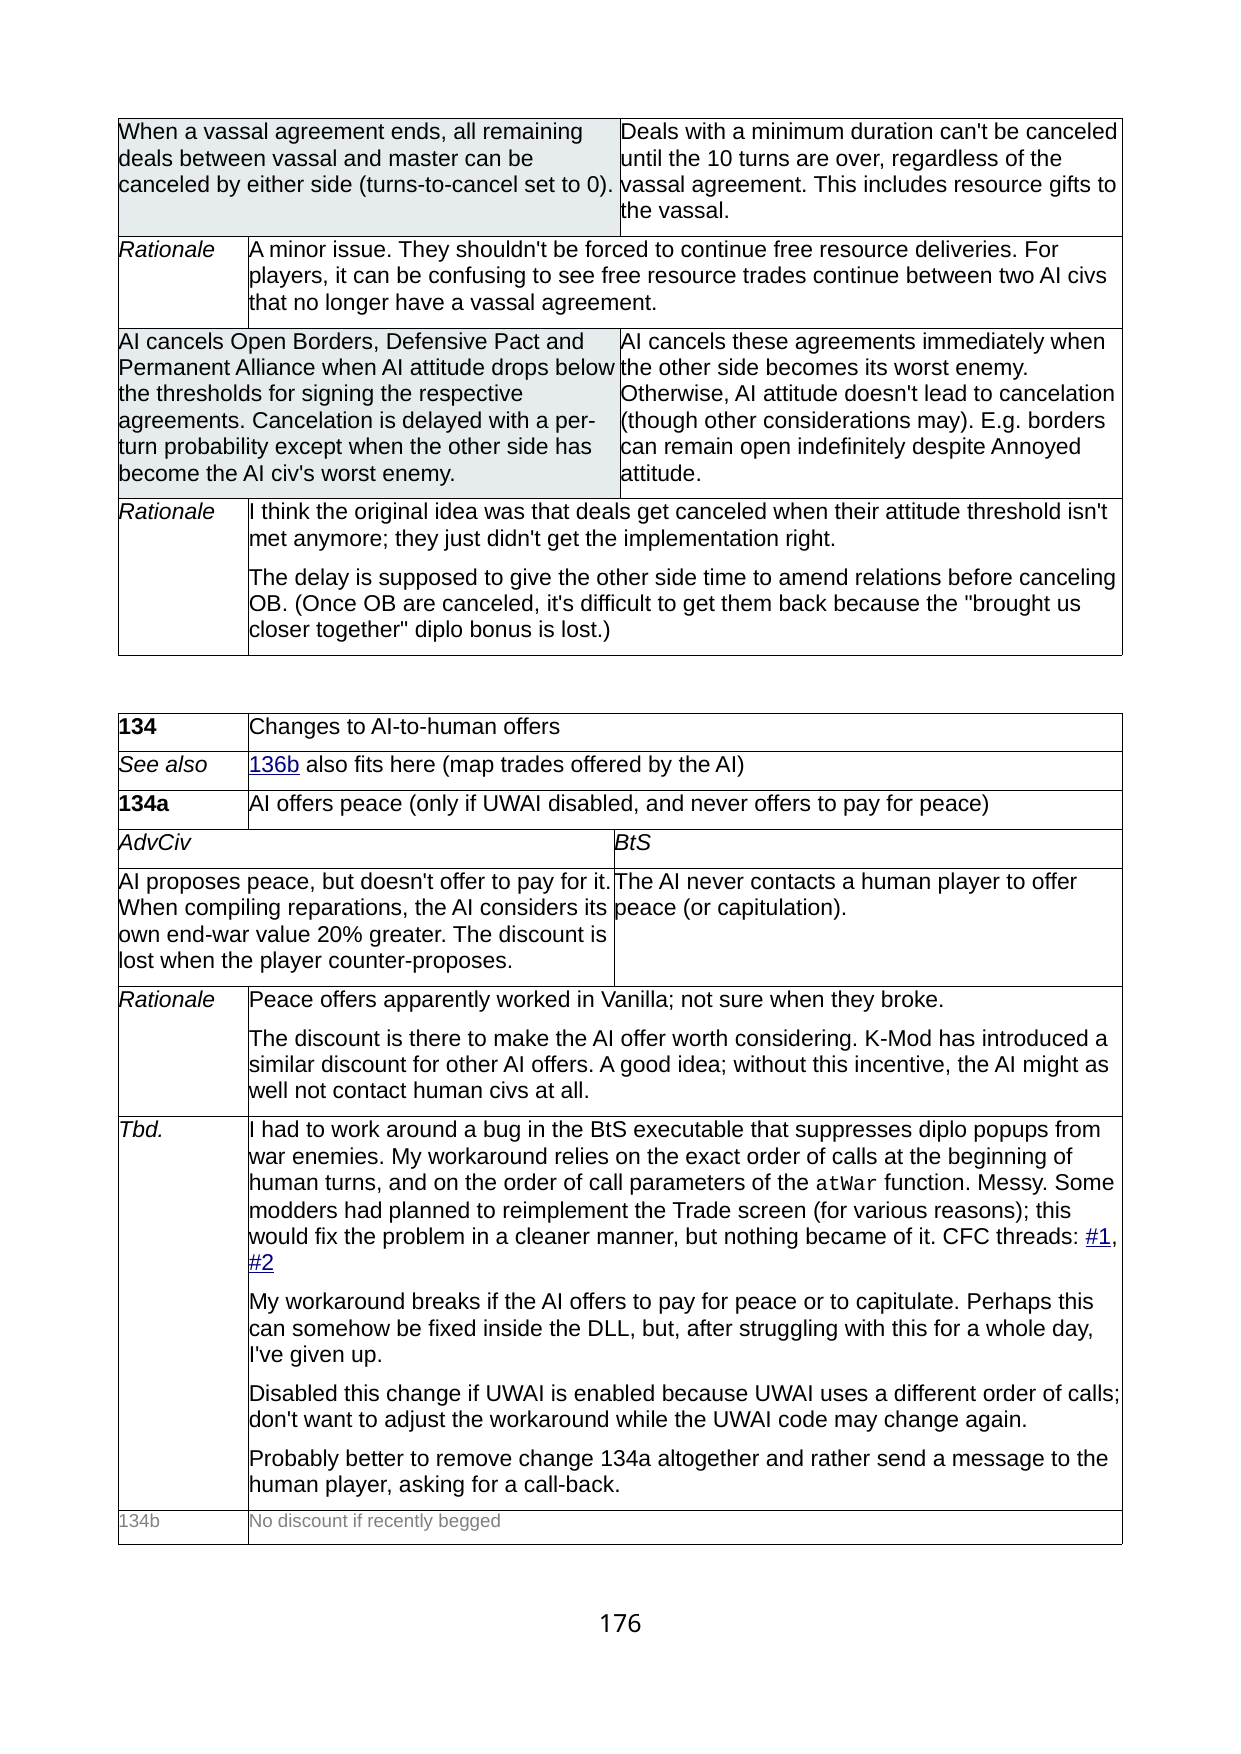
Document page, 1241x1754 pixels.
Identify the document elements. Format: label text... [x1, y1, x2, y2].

table_cell BtS [615, 830, 1122, 868]
table_cell Tbd. [119, 1117, 248, 1510]
table_cell I had to work around a bug in the BtS executable that suppresses diplo popups from war enemies. My workaround relies on the exact order of calls at the beginning of human turns, and on the order of call parameters of the atWar function. Messy. Some modders had planned to reimplement the Trade screen (for various reasons); this would fix the problem in a cleaner manner, but nothing became of it. CFC threads: #1, #2 My workaround breaks if the AI offers to pay for peace or to capitulate. Perhaps this can somehow be fixed inside the DLL, but, after struggling with this for a whole day, I've given up. Disabled this change if UWAI is enabled because UWAI uses a different order of calls; don't want to adjust the workaround while the UWAI code may change again. Probably better to remove change 134a altogether and rather send a message to the human player, asking for a call-back. [249, 1117, 1122, 1510]
table_header 134 [119, 714, 248, 751]
table_cell AI cancels Open Borders, Defensive Pact and Permanent Alliance when AI attitude drops below the thresholds for signing the respective agreements. Cancelation is delayed with a per-turn probability except when the other side has become the AI civ's worst enemy. [119, 329, 620, 498]
table_cell 136b also fits here (map trades offered by the AI) [249, 752, 1122, 790]
table_cell See also [119, 752, 248, 790]
table_cell Rationale [119, 987, 248, 1116]
table_cell AI offers peace (only if UWAI disabled, and never offers to pay for peace) [249, 791, 1122, 829]
table_header Changes to AI-to-human offers [249, 714, 1122, 751]
table_cell 134b [119, 1511, 248, 1544]
table_cell AdvCiv [119, 830, 614, 868]
table_cell When a vassal agreement ends, all remaining deals between vassal and master can be canceled by either side (turns-to-cancel set to 0). [119, 119, 620, 236]
table_cell A minor issue. They shouldn't be forced to continue free resource deliveries. For players, it can be confusing to see free resource trades continue between two AI civs that no longer have a vassal agreement. [249, 237, 1122, 328]
table_cell 134a [119, 791, 248, 829]
table_cell AI proposes peace, but doesn't offer to pay for it. When compiling reparations, the AI considers its own end-war value 20% greater. The discount is lost when the player counter-proposes. [119, 869, 614, 986]
table_cell The AI never contacts a human player to offer peace (or capitulation). [615, 869, 1122, 986]
table_cell Deals with a minimum duration can't be canceled until the 10 turns are over, regardless of the vassal agreement. This includes resource gifts to the vassal. [621, 119, 1122, 236]
table_cell Peace offers apparently worked in Vanilla; not sure when they broke. The discount is there to make the AI offer worth considering. K-Mod has introduced a similar discount for other AI offers. A good idea; without this incentive, the AI might as well not contact human civs at all. [249, 987, 1122, 1116]
table_cell I think the original idea was that deals get canceled when their attitude threshold isn't met anymore; they just didn't get the implementation right. The delay is supposed to give the other side time to amend relations before canceling OB. (Once OB are canceled, it's difficult to get them back because the "brought us closer together" diplo bonus is lost.) [249, 499, 1122, 655]
table_cell Rationale [119, 237, 248, 328]
table_cell Rationale [119, 499, 248, 655]
table_cell AI cancels these agreements immediately when the other side becomes its worst enemy. Otherwise, AI attitude doesn't lead to cancelation (though other considerations may). E.g. borders can remain open indefinitely despite Annoyed attitude. [621, 329, 1122, 498]
table_cell No discount if recently begged [249, 1511, 1122, 1544]
